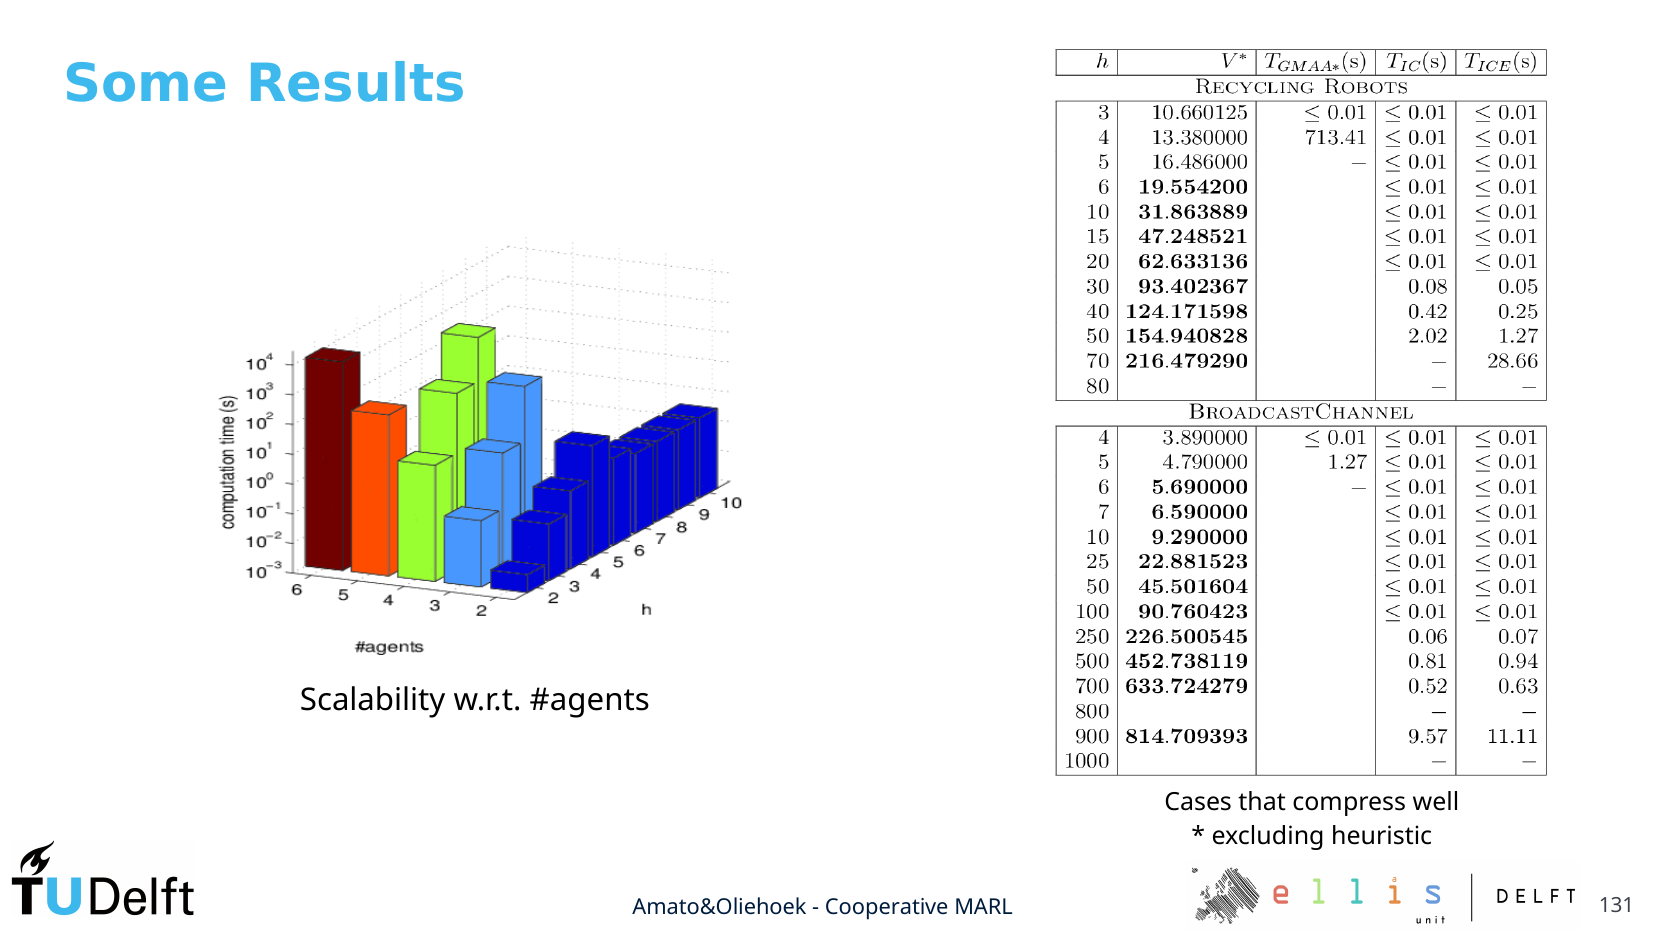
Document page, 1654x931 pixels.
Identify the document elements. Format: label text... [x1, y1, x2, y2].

picture [1054, 112, 1547, 776]
picture [11, 840, 195, 917]
text_box Scalability w.r.t. #agents [212, 669, 738, 728]
title Some Results [63, 12, 1571, 112]
picture [121, 194, 747, 656]
text_box Cases that compress well * excluding heuristic [1131, 774, 1493, 861]
picture [1186, 860, 1580, 931]
